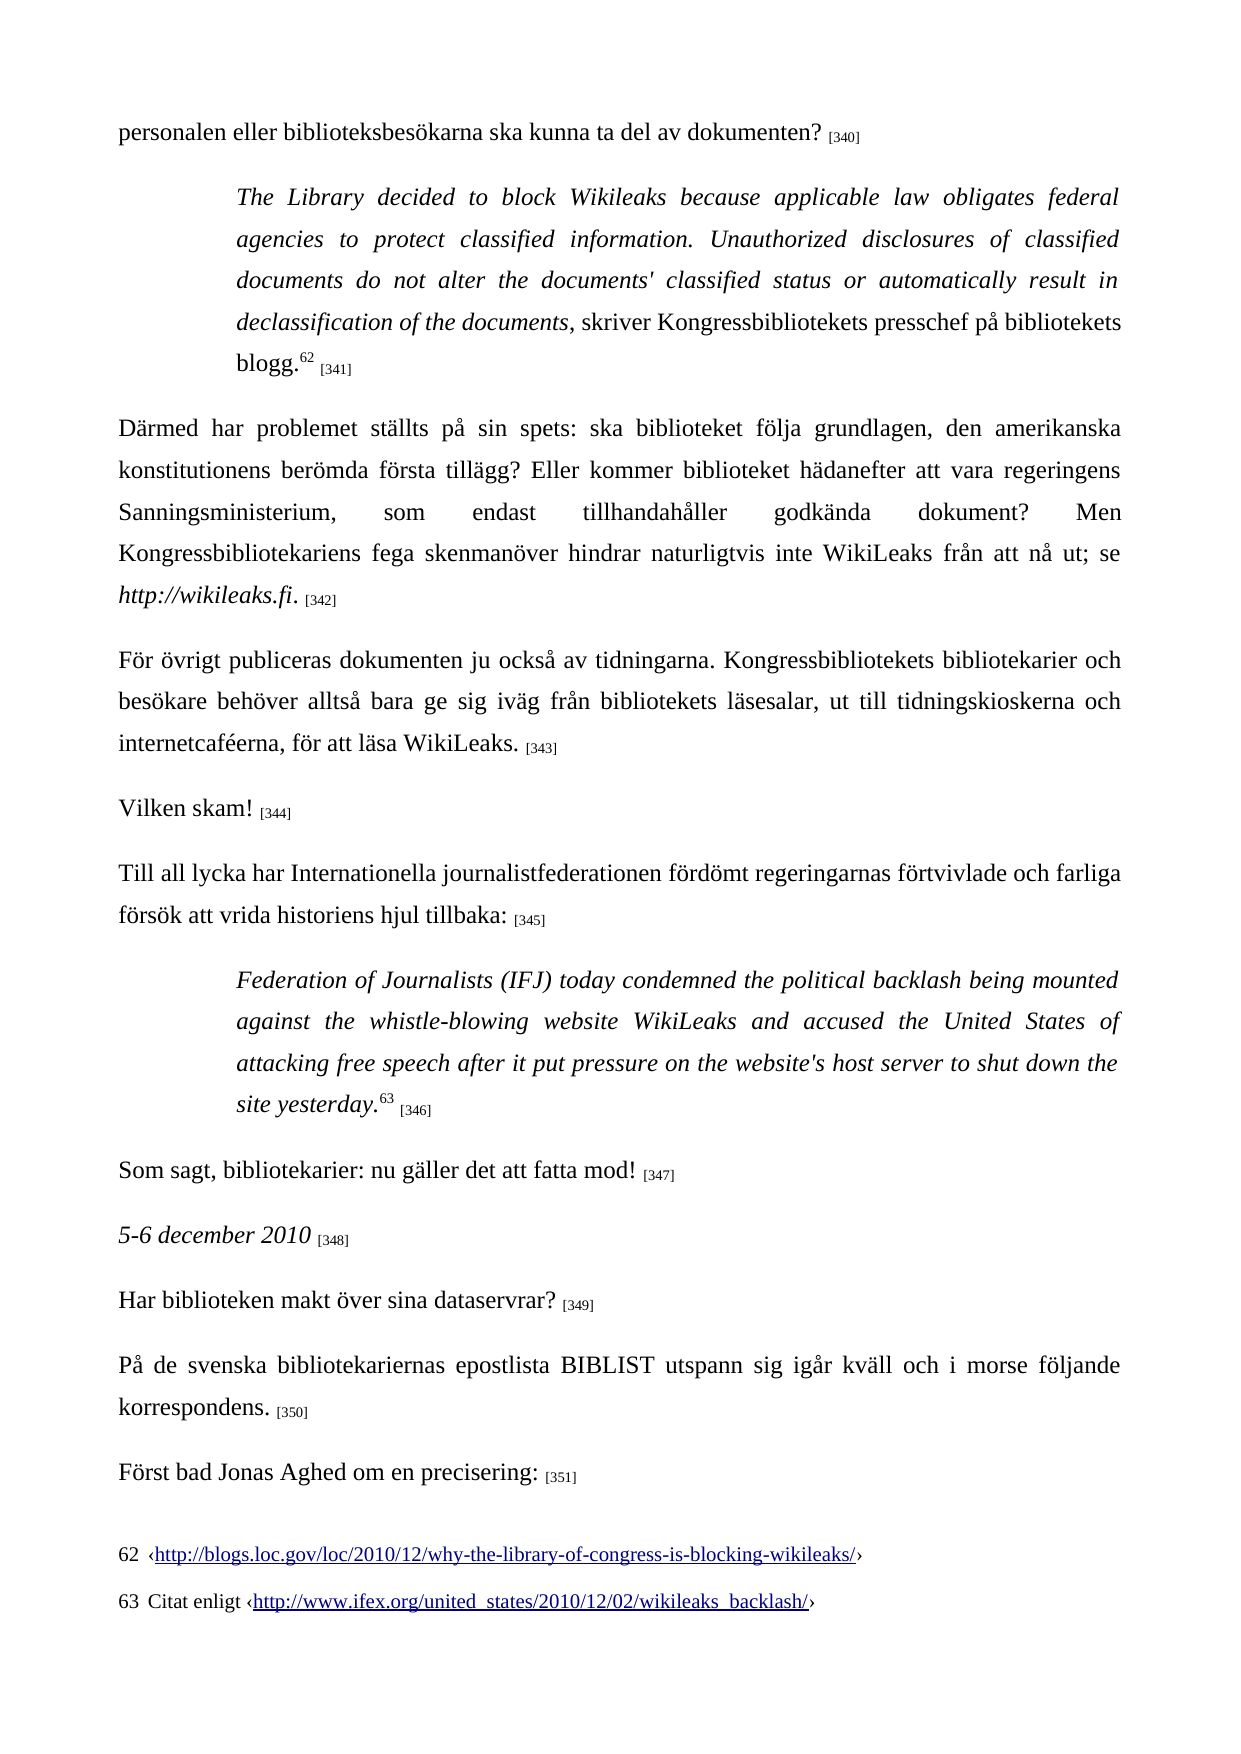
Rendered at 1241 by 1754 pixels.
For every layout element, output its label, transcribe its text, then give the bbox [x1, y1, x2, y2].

text Först bad Jonas Aghed om en precisering: [351] [118, 1458, 1122, 1485]
text 5-6 december 2010 [348] [118, 1221, 1122, 1248]
text Citat enligt ‹http://www.ifex.org/united_states/2010/12/02/wikileaks_backlash/› [118, 1589, 1122, 1613]
text Därmed har problemet ställts på sin spets: ska biblioteket följa grundlagen, den amerikanska konstitutionens berömda första tillägg? Eller kommer biblioteket hädanefter att vara regeringens Sanningsministerium, som endast tillhandahåller godkända dokument? Men Kongressbibliotekariens fega skenmanöver hindrar naturligtvis inte WikiLeaks från att nå ut; se http://wikileaks.fi. [342] [118, 414, 1122, 608]
text The Library decided to block Wikileaks because applicable law obligates federal agencies to protect classified information. Unauthorized disclosures of classified documents do not alter the documents' classified status or automatically result in declassification of the documents, skriver Kongressbibliotekets presschef på bibliotekets blogg. [341] [236, 183, 1122, 377]
text Som sagt, bibliotekarier: nu gäller det att fatta mod! [347] [118, 1156, 1122, 1183]
text Har biblioteken makt över sina dataservrar? [349] [118, 1286, 1122, 1314]
text personalen eller biblioteksbesökarna ska kunna ta del av dokumenten? [340] [118, 118, 1122, 146]
text På de svenska bibliotekariernas epostlista BIBLIST utspann sig igår kväll och i morse följande korrespondens. [350] [118, 1351, 1122, 1420]
text Federation of Journalists (IFJ) today condemned the political backlash being mounted against the whistle-blowing website WikiLeaks and accused the United States of attacking free speech after it put pressure on the website's host server to shut down the site yesterday. [346] [236, 966, 1122, 1118]
text Till all lycka har Internationella journalistfederationen fördömt regeringarnas förtvivlade och farliga försök att vrida historiens hjul tillbaka: [345] [118, 859, 1122, 928]
text Vilken skam! [344] [118, 794, 1122, 822]
text För övrigt publiceras dokumenten ju också av tidningarna. Kongressbibliotekets bibliotekarier och besökare behöver alltså bara ge sig iväg från bibliotekets läsesalar, ut till tidningskioskerna och internetcaféerna, för att läsa WikiLeaks. [343] [118, 646, 1122, 757]
text ‹http://blogs.loc.gov/loc/2010/12/why-the-library-of-congress-is-blocking-wikileaks/› [118, 1543, 1122, 1566]
